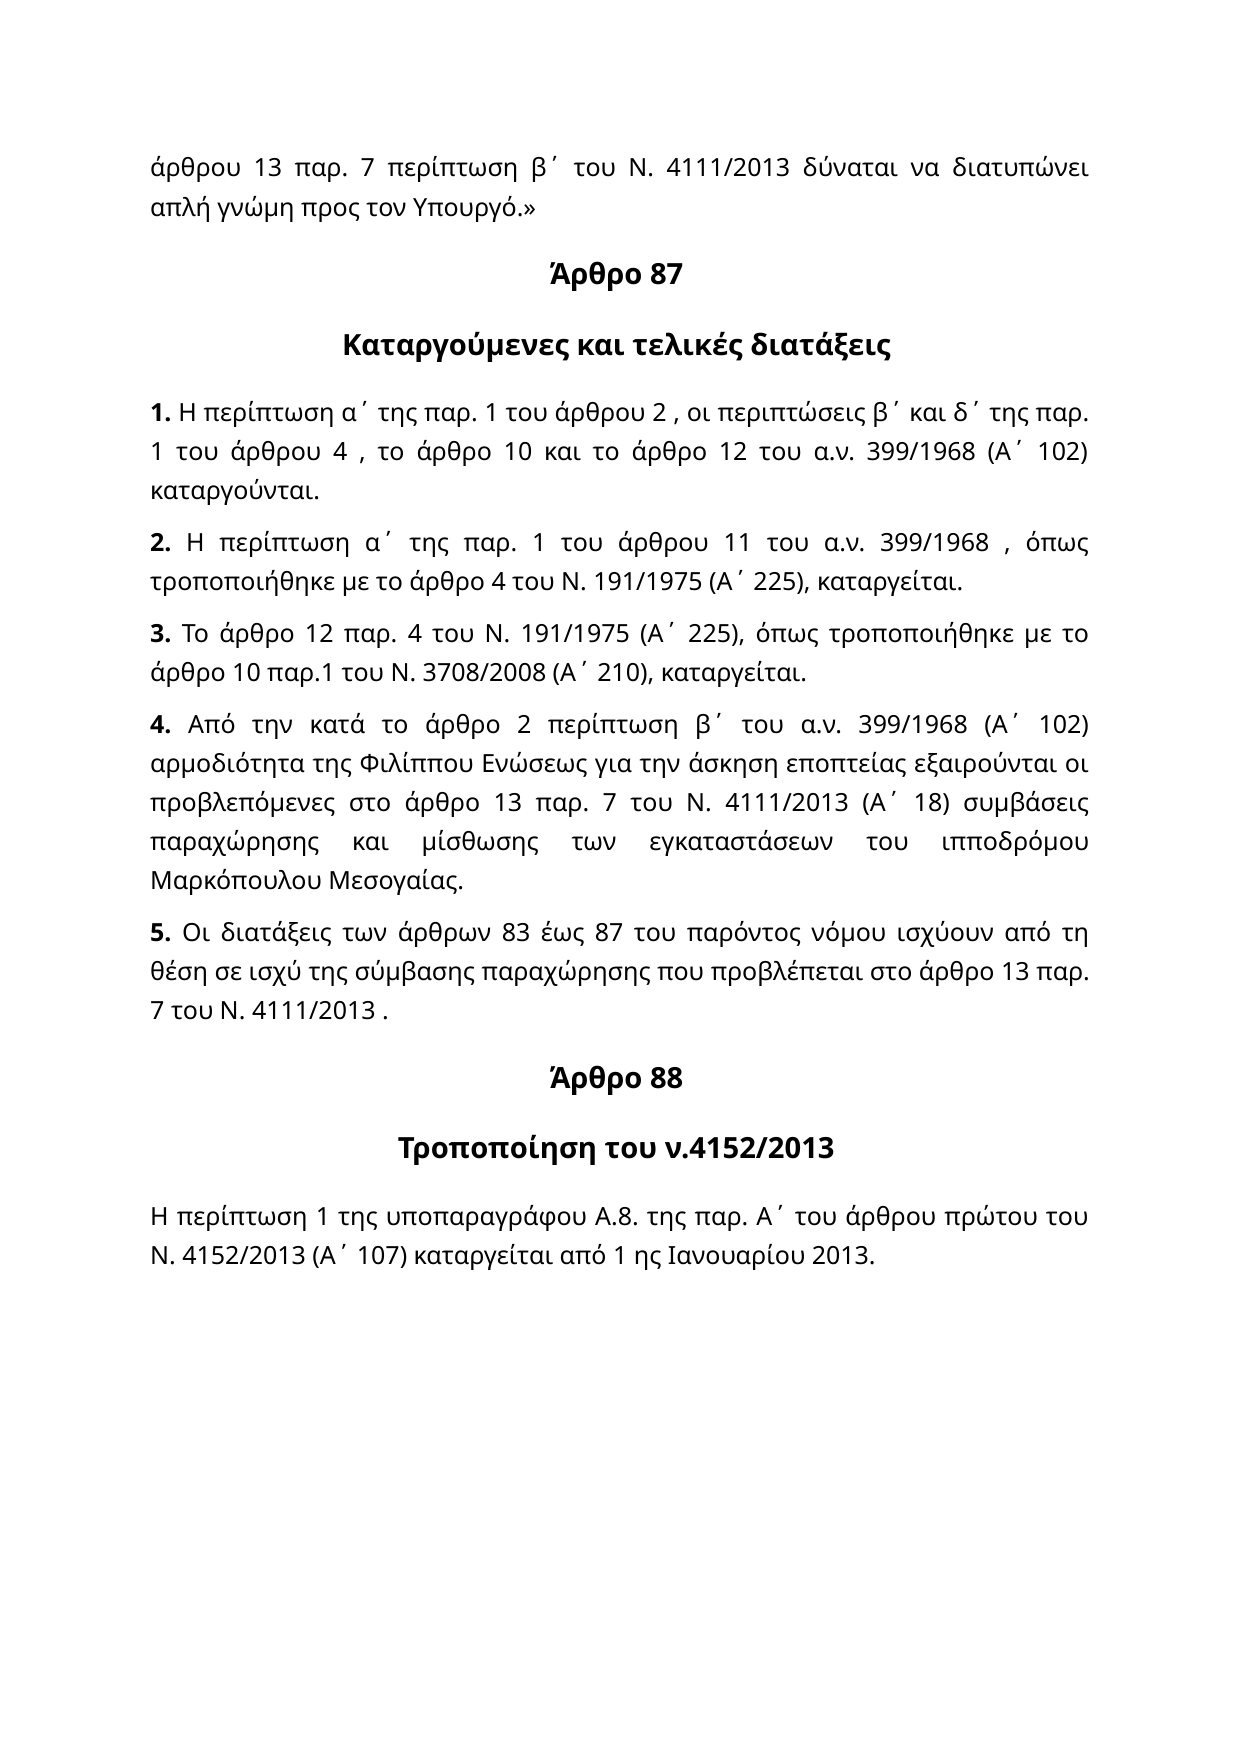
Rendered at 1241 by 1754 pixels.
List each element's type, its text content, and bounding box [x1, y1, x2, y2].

subtitle Καταργούμενες και τελικές διατάξεις [150, 324, 1090, 364]
text 4. Από την κατά το άρθρο 2 περίπτωση β΄ του α.ν. 399/1968 (Α΄ 102) αρμοδιότητα της Φιλίππου Ενώσεως για την άσκηση εποπτείας εξαιρούνται οι προβλεπόμενες στο άρθρο 13 παρ. 7 του Ν. 4111/2013 (Α΄ 18) συμβάσεις παραχώρησης και μίσθωσης των εγκαταστάσεων του ιπποδρόμου Μαρκόπουλου Μεσογαίας. [150, 706, 1090, 897]
text 2. Η περίπτωση α΄ της παρ. 1 του άρθρου 11 του α.ν. 399/1968 , όπως τροποποιήθηκε με το άρθρο 4 του Ν. 191/1975 (Α΄ 225), καταργείται. [150, 524, 1090, 598]
text 5. Οι διατάξεις των άρθρων 83 έως 87 του παρόντος νόμου ισχύουν από τη θέση σε ισχύ της σύμβασης παραχώρησης που προβλέπεται στο άρθρο 13 παρ. 7 του Ν. 4111/2013 . [150, 914, 1090, 1027]
text 1. Η περίπτωση α΄ της παρ. 1 του άρθρου 2 , οι περιπτώσεις β΄ και δ΄ της παρ. 1 του άρθρου 4 , το άρθρο 10 και το άρθρο 12 του α.ν. 399/1968 (Α΄ 102) καταργούνται. [150, 394, 1090, 507]
subtitle Άρθρο 88 [150, 1057, 1090, 1097]
subtitle Τροποποίηση του ν.4152/2013 [150, 1128, 1090, 1167]
text άρθρου 13 παρ. 7 περίπτωση β΄ του Ν. 4111/2013 δύναται να διατυπώνει απλή γνώμη προς τον Υπουργό.» [150, 150, 1090, 223]
subtitle Άρθρο 87 [150, 253, 1090, 293]
text Η περίπτωση 1 της υποπαραγράφου Α.8. της παρ. Α΄ του άρθρου πρώτου του Ν. 4152/2013 (Α΄ 107) καταργείται από 1 ης Ιανουαρίου 2013. [150, 1198, 1090, 1272]
text 3. Το άρθρο 12 παρ. 4 του Ν. 191/1975 (Α΄ 225), όπως τροποποιήθηκε με το άρθρο 10 παρ.1 του Ν. 3708/2008 (Α΄ 210), καταργείται. [150, 615, 1090, 689]
